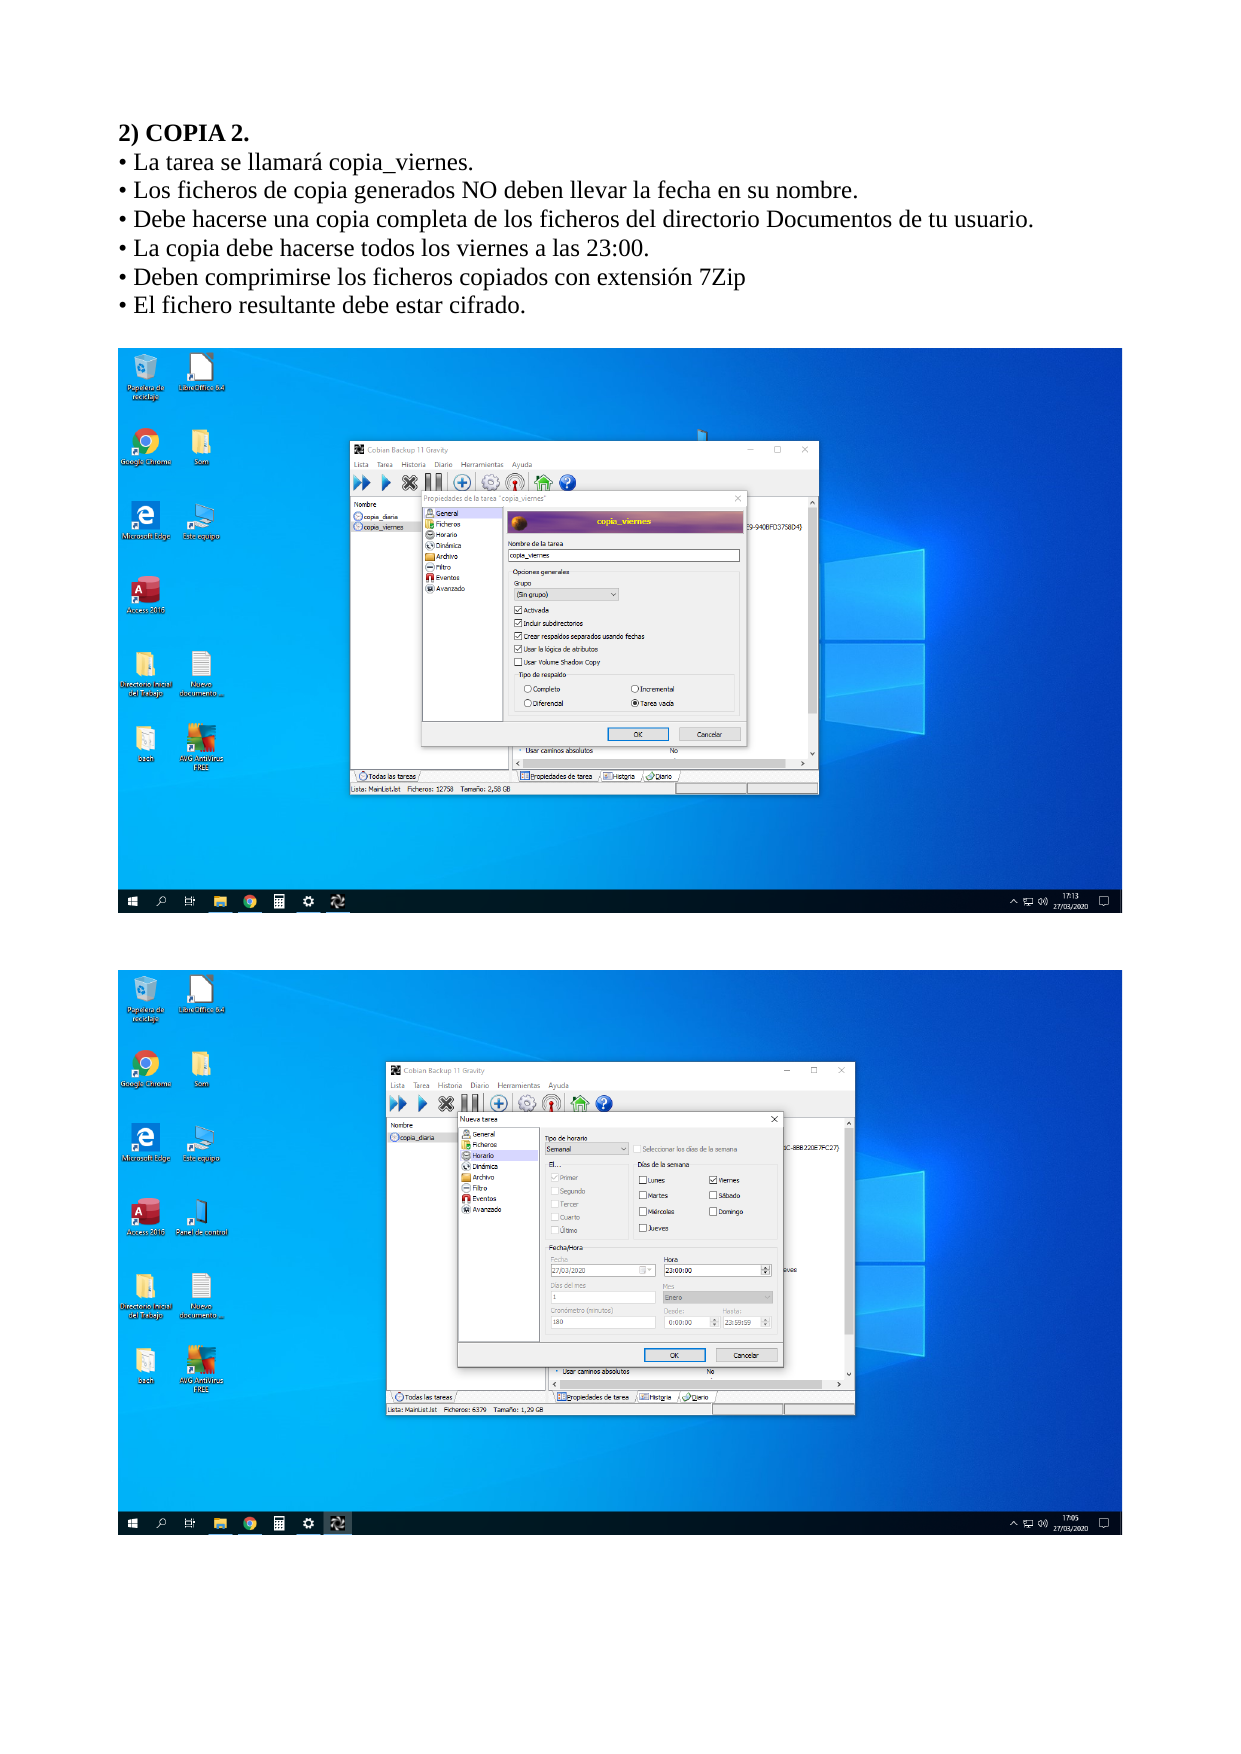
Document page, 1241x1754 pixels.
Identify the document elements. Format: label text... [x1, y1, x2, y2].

picture [197, 1200, 206, 1222]
picture [193, 430, 210, 453]
text • Deben comprimirse los ficheros copiados con extensión 7Zip [118, 262, 1122, 291]
picture [188, 1346, 214, 1373]
text 2) COPIA 2. [118, 118, 1122, 147]
picture [188, 522, 207, 529]
text • El fichero resultante debe estar cifrado. [118, 291, 1122, 319]
picture [132, 1124, 159, 1151]
picture [188, 975, 213, 1002]
picture [344, 388, 357, 397]
picture [193, 1052, 210, 1075]
picture [188, 724, 214, 751]
picture [188, 1144, 207, 1151]
picture [132, 1199, 159, 1225]
picture [344, 1010, 357, 1019]
text • La tarea se llamará copia_viernes. [118, 147, 1122, 176]
picture [188, 353, 213, 380]
picture [137, 653, 154, 675]
picture [132, 577, 159, 603]
picture [311, 970, 338, 974]
picture [193, 652, 210, 675]
picture [135, 977, 156, 1001]
picture [137, 1275, 154, 1297]
picture [387, 1022, 402, 1027]
picture [135, 355, 156, 379]
text • La copia debe hacerse todos los viernes a las 23:00. [118, 233, 1122, 262]
picture [311, 348, 338, 352]
text • Los ficheros de copia generados NO deben llevar la fecha en su nombre. [118, 176, 1122, 204]
picture [132, 1051, 158, 1077]
picture [132, 502, 159, 529]
picture [387, 400, 402, 405]
text • Debe hacerse una copia completa de los ficheros del directorio Documentos de tu usuario. [118, 204, 1122, 233]
picture [137, 727, 154, 750]
picture [118, 348, 1123, 913]
picture [196, 1127, 213, 1145]
picture [118, 970, 1123, 1535]
picture [193, 1274, 210, 1297]
picture [132, 429, 158, 455]
picture [137, 1349, 154, 1372]
picture [196, 505, 213, 523]
